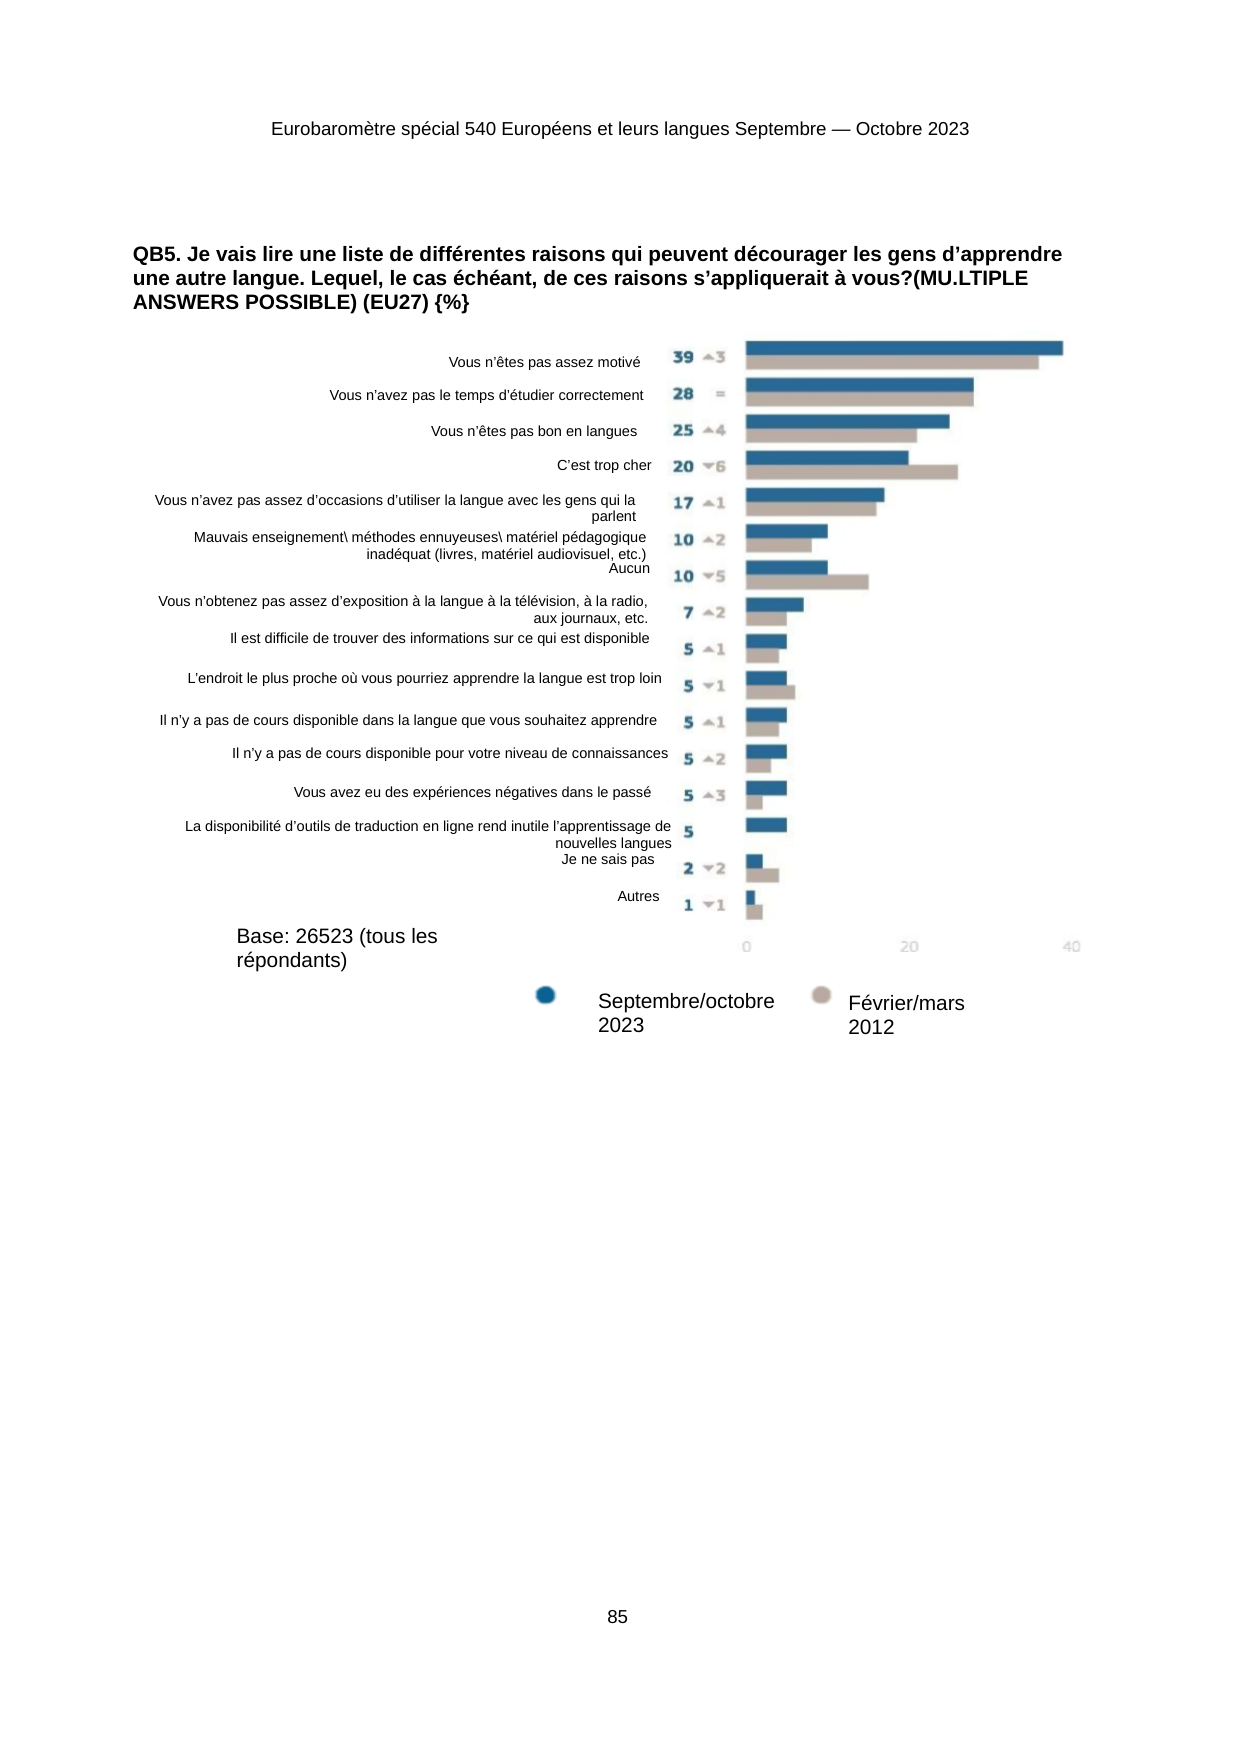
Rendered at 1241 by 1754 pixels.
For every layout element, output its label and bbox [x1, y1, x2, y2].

picture [666, 323, 1127, 952]
picture [526, 968, 837, 1018]
